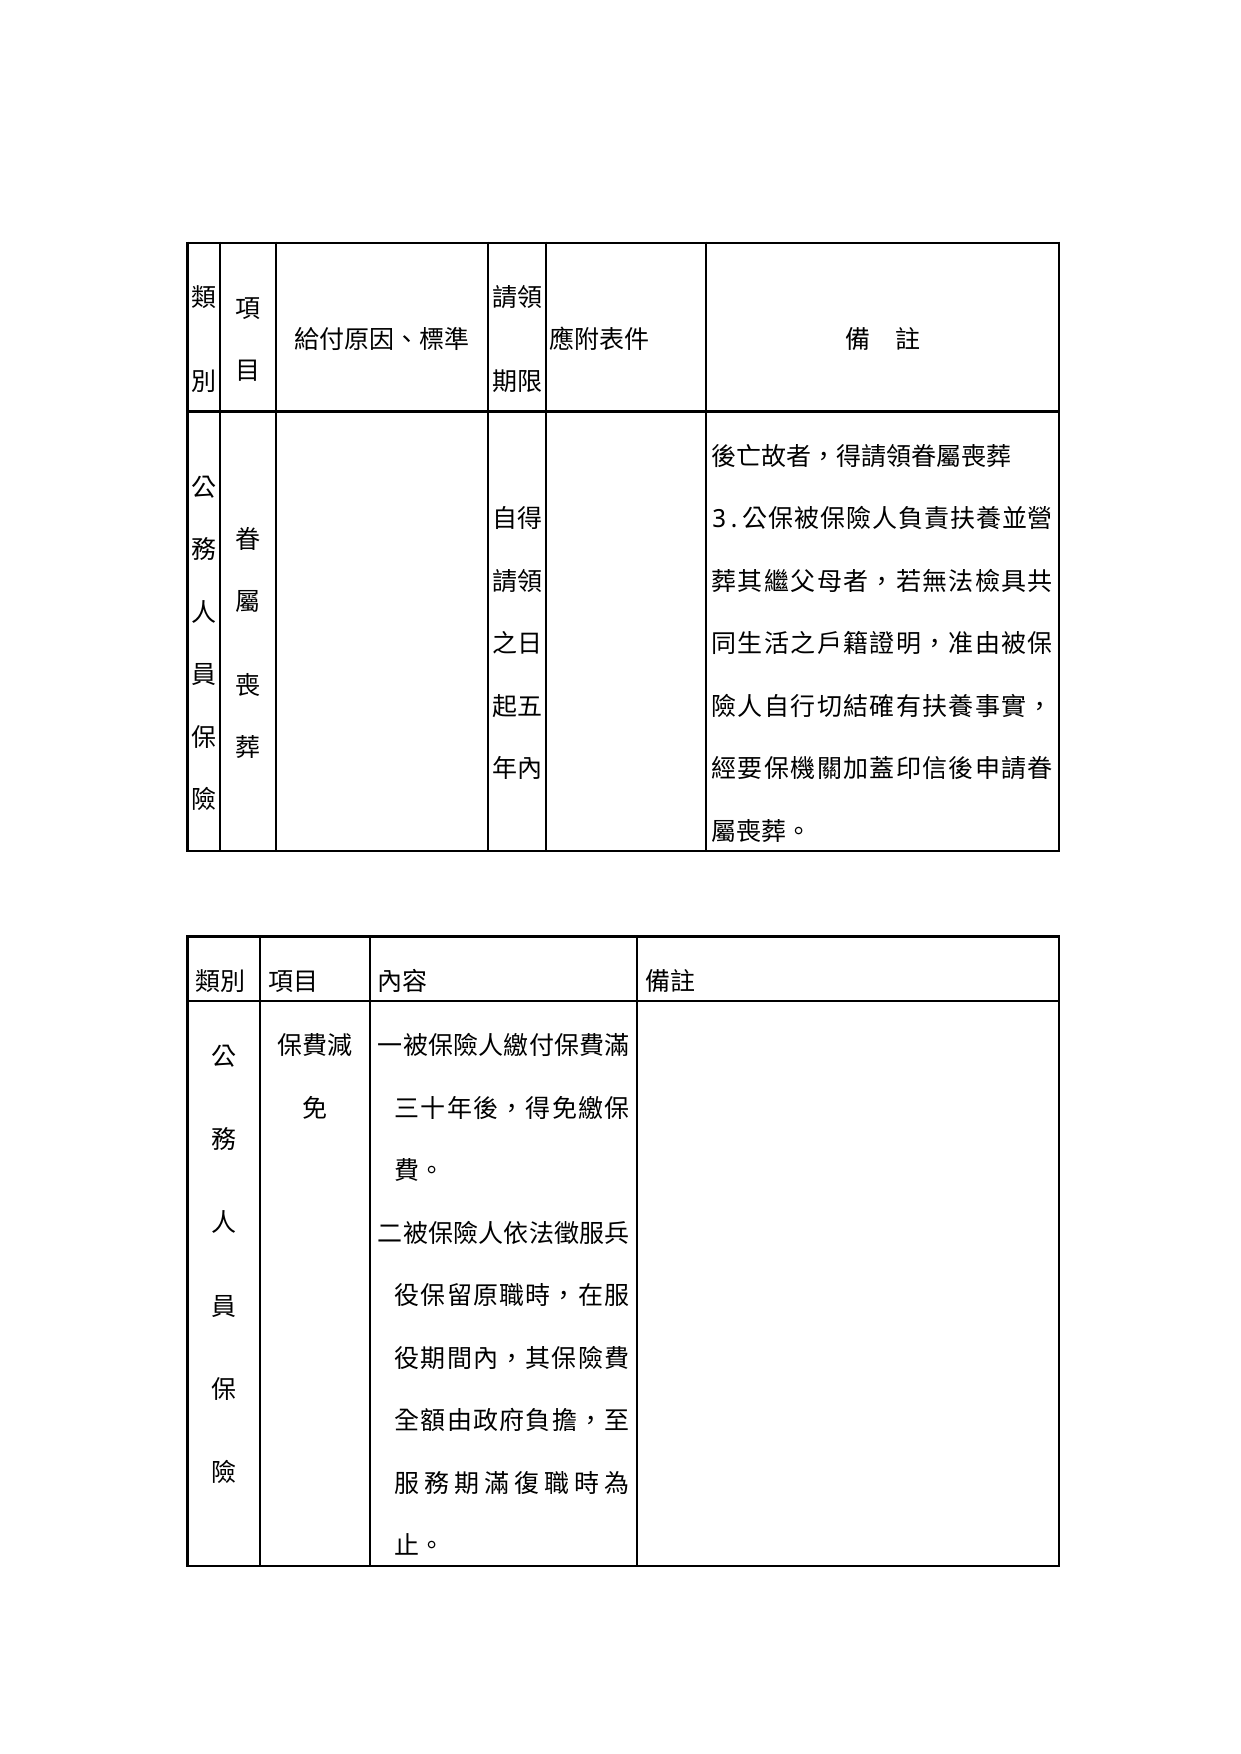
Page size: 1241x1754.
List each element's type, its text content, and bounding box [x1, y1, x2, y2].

table_cell 眷屬 喪葬 [221, 413, 275, 850]
table_header 給付原因、標準 [277, 244, 487, 410]
table_cell 保費減免 [261, 1002, 369, 1564]
table_header 類 別 [189, 244, 219, 410]
table_cell [277, 413, 487, 850]
table_header 項目 [261, 938, 369, 1000]
table_cell 一被保險人繳付保費滿三十年後，得免繳保費。 二被保險人依法徵服兵役保留原職時，在服役期間內，其保險費全額由政府負擔，至服務期滿復職時為止。 [371, 1002, 636, 1564]
table_cell [638, 1002, 1058, 1564]
table_cell 自得請領之日起五年內 [489, 413, 545, 850]
table_header 請領 期限 [489, 244, 545, 410]
table_cell [547, 413, 705, 850]
table_header 類別 [189, 938, 259, 1000]
table_cell 公務人員保險 [189, 413, 219, 850]
table_header 內容 [371, 938, 636, 1000]
table_cell 後亡故者，得請領眷屬喪葬 3.公保被保險人負責扶養並營葬其繼父母者，若無法檢具共同生活之戶籍證明，准由被保險人自行切結確有扶養事實，經要保機關加蓋印信後申請眷屬喪葬。 [707, 413, 1058, 850]
table_header 備註 [638, 938, 1058, 1000]
table_header 應附表件 [547, 244, 705, 410]
table_header 備 註 [707, 244, 1058, 410]
table_header 項目 [221, 244, 275, 410]
table_cell 公 務 人 員 保 險 [189, 1002, 259, 1564]
